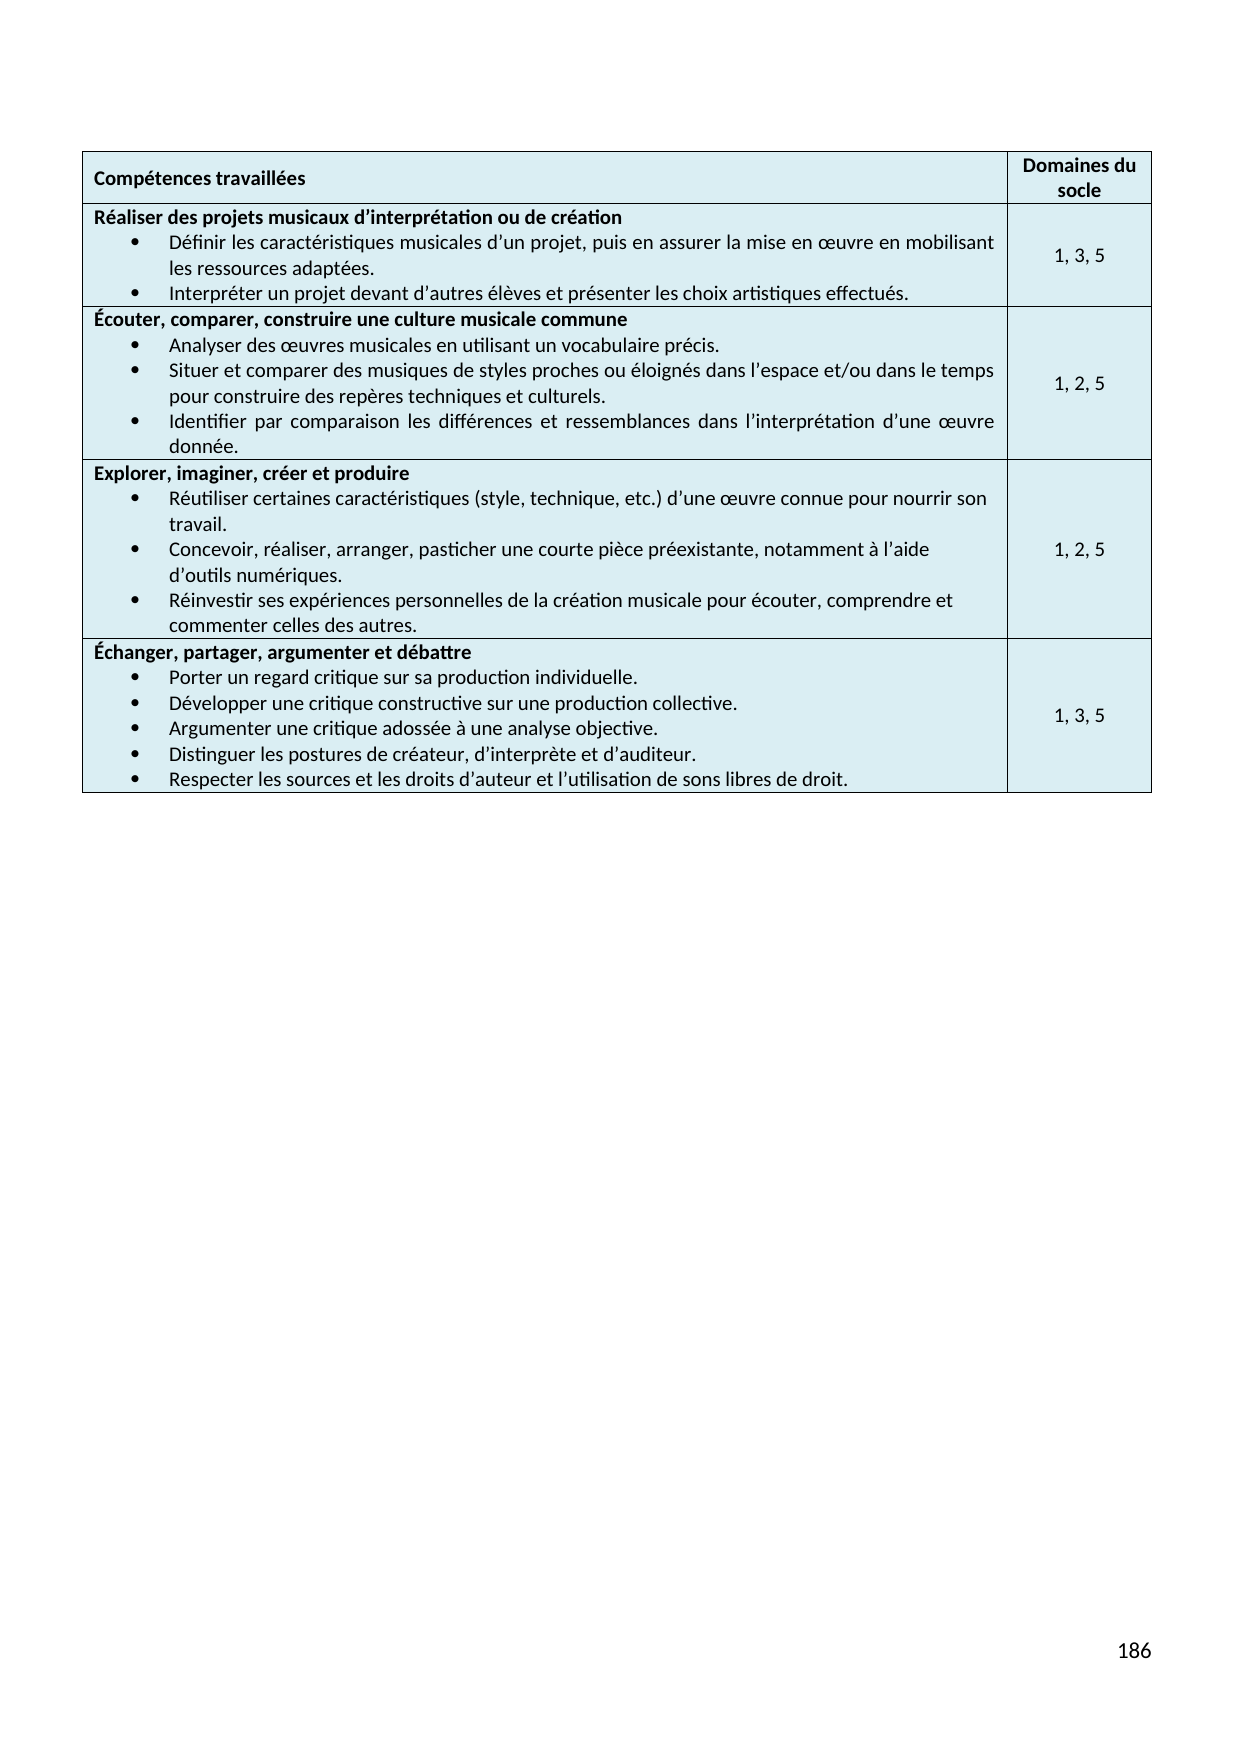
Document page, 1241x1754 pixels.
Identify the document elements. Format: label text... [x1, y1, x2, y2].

table_cell 1, 3, 5 [1008, 204, 1151, 306]
table_cell Échanger, partager, argumenter et débattre Porter un regard critique sur sa production individuelle. Développer une critique constructive sur une production collective. Argumenter une critique adossée à une analyse objective. Distinguer les postures de créateur, d’interprète et d’auditeur. Respecter les sources et les droits d’auteur et l’utilisation de sons libres de droit. [83, 639, 1007, 792]
table_cell 1, 2, 5 [1008, 307, 1151, 459]
table_cell 1, 2, 5 [1008, 460, 1151, 638]
table_header Compétences travaillées [83, 152, 1007, 203]
table_cell Écouter, comparer, construire une culture musicale commune Analyser des œuvres musicales en utilisant un vocabulaire précis. Situer et comparer des musiques de styles proches ou éloignés dans l’espace et/ou dans le temps pour construire des repères techniques et culturels. Identifier par comparaison les différences et ressemblances dans l’interprétation d’une œuvre donnée. [83, 307, 1007, 459]
table_cell 1, 3, 5 [1008, 639, 1151, 792]
table_header Domaines du socle [1008, 152, 1151, 203]
table_cell Explorer, imaginer, créer et produire Réutiliser certaines caractéristiques (style, technique, etc.) d’une œuvre connue pour nourrir son travail. Concevoir, réaliser, arranger, pasticher une courte pièce préexistante, notamment à l’aide d’outils numériques. Réinvestir ses expériences personnelles de la création musicale pour écouter, comprendre et commenter celles des autres. [83, 460, 1007, 638]
table_cell Réaliser des projets musicaux d’interprétation ou de création Définir les caractéristiques musicales d’un projet, puis en assurer la mise en œuvre en mobilisant les ressources adaptées. Interpréter un projet devant d’autres élèves et présenter les choix artistiques effectués. [83, 204, 1007, 306]
